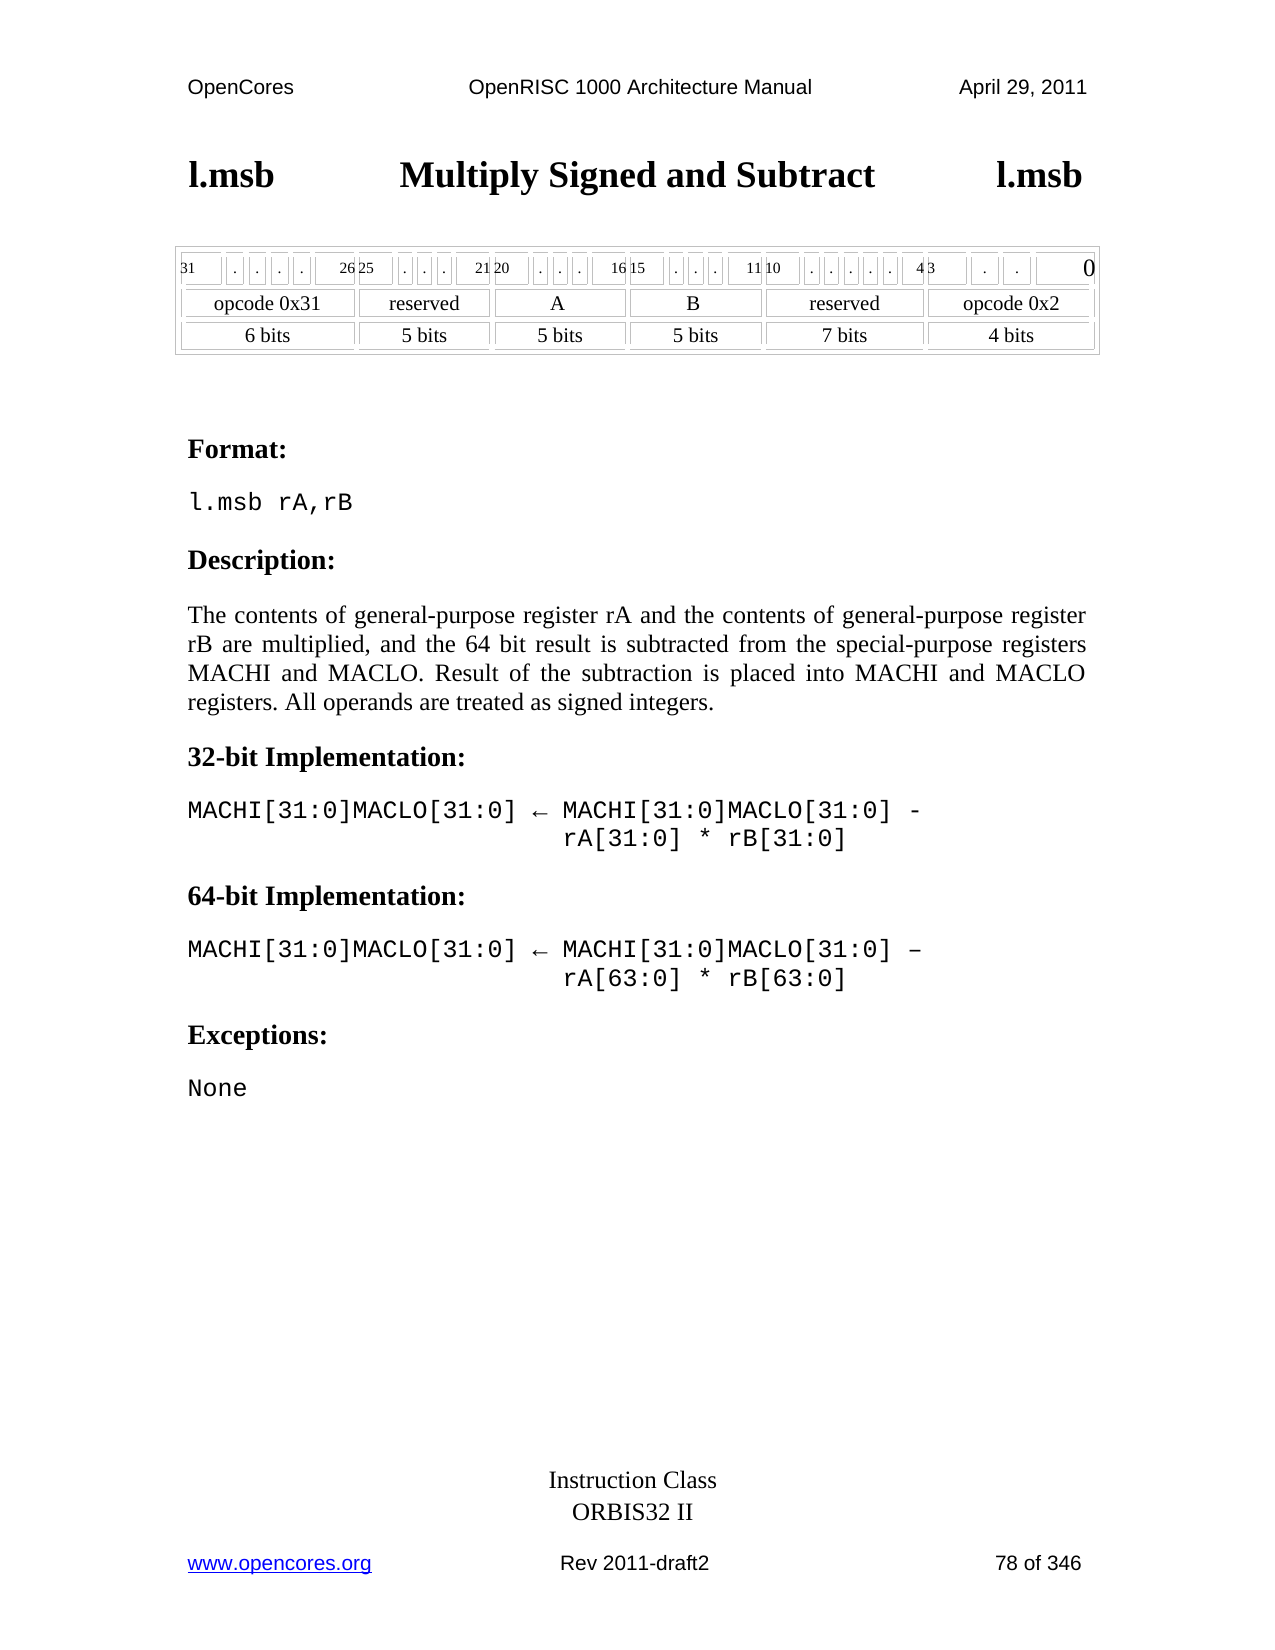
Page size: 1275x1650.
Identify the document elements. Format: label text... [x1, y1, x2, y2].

text None [187, 1076, 1087, 1104]
text MACHI[31:0]MACLO[31:0] ← MACHI[31:0]MACLO[31:0] – [187, 937, 1087, 965]
text Exceptions: [187, 1018, 1087, 1051]
text Format: [187, 432, 1087, 464]
text MACHI[31:0]MACLO[31:0] ← MACHI[31:0]MACLO[31:0] - [187, 798, 1087, 826]
text The contents of general-purpose register rA and the contents of general-purpose register rB are multiplied, and the 64 bit result is subtracted from the special-purpose registers MACHI and MACLO. Result of the subtraction is placed into MACHI and MACLO registers. All operands are treated as signed integers. [187, 600, 1087, 715]
text 64-bit Implementation: [187, 879, 1087, 912]
text rA[31:0] * rB[31:0] [187, 826, 1087, 854]
text Description: [187, 543, 1087, 575]
text l.msb rA,rB [187, 489, 1087, 518]
text rA[63:0] * rB[63:0] [187, 965, 1087, 993]
text 32-bit Implementation: [187, 740, 1087, 773]
